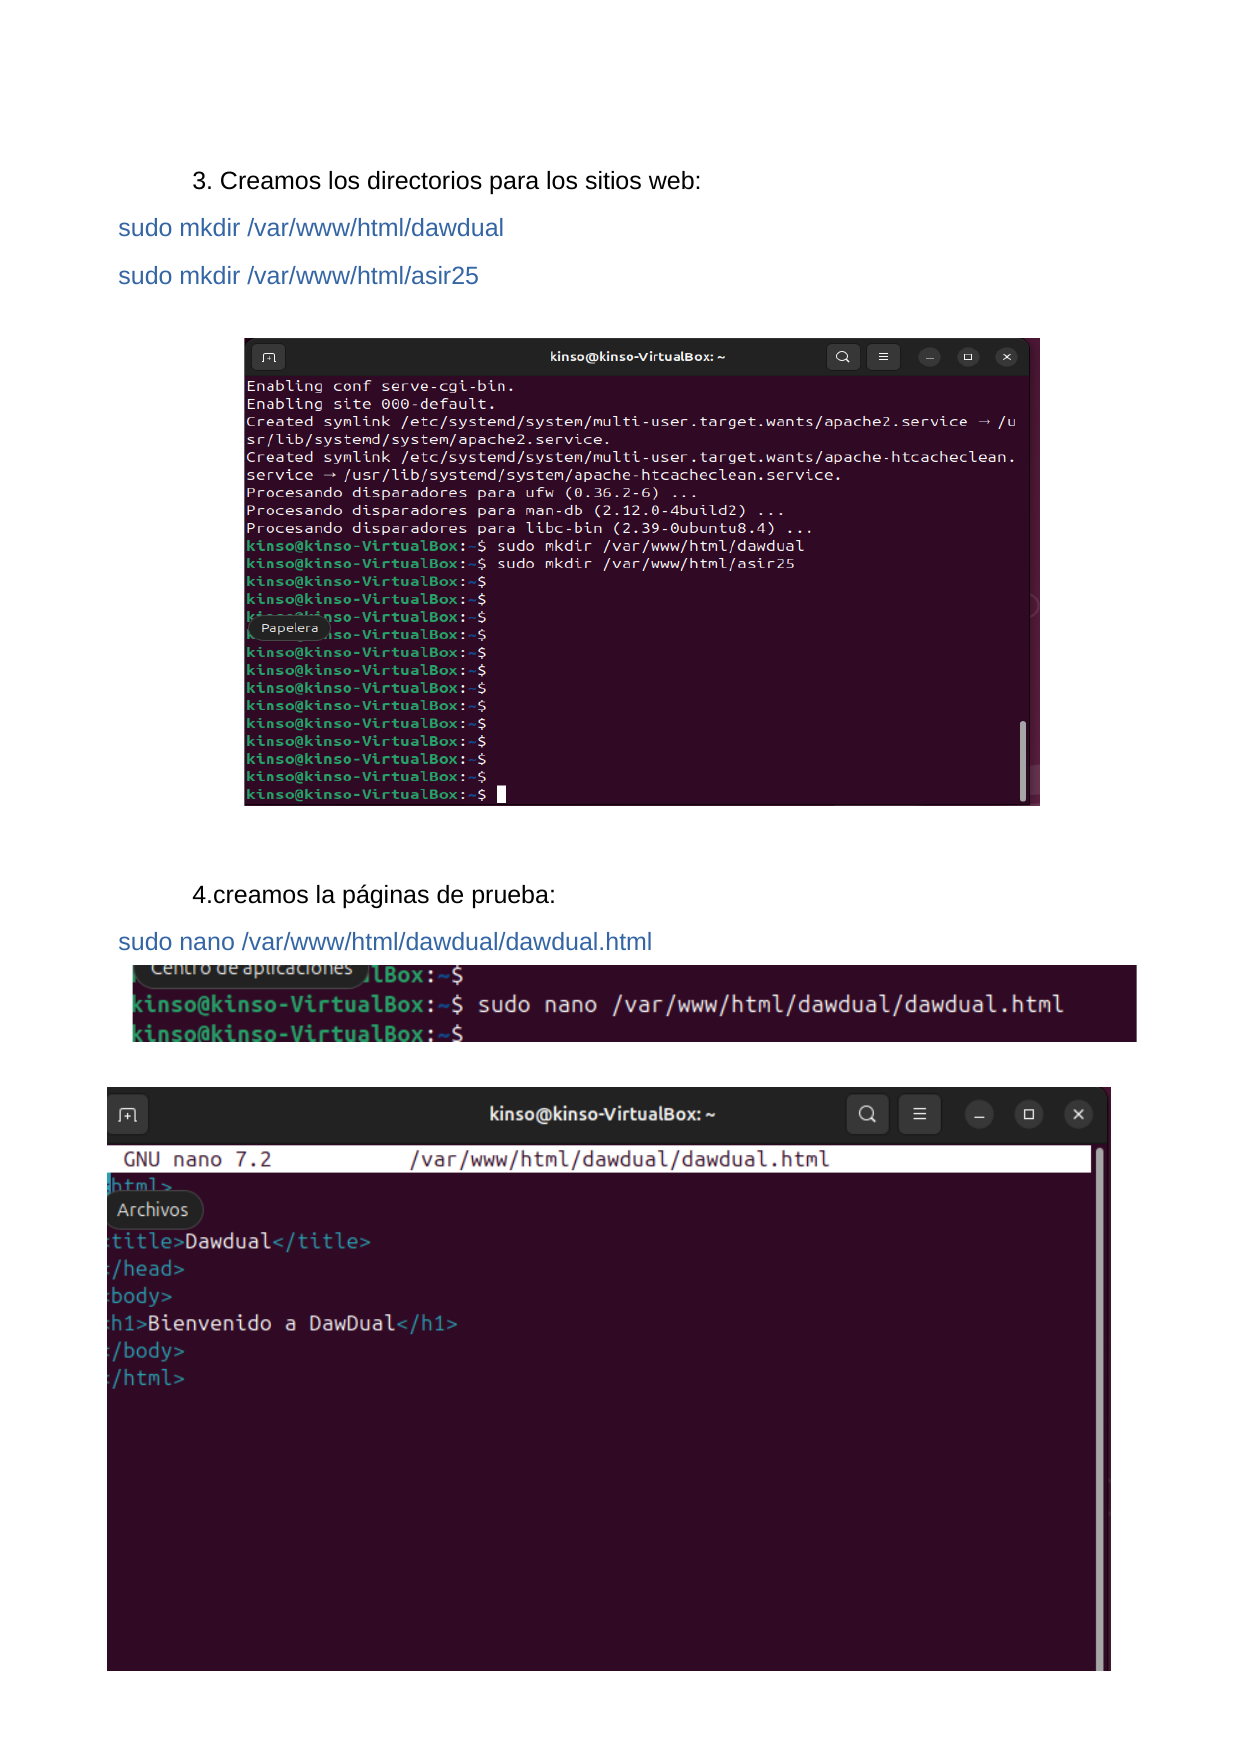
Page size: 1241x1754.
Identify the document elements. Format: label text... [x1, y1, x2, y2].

picture [132, 965, 1137, 1042]
text sudo nano /var/www/html/dawdual/dawdual.html [118, 927, 1122, 956]
text 4.creamos la páginas de prueba: [118, 880, 1122, 908]
picture [244, 338, 1040, 806]
text 3. Creamos los directorios para los sitios web: [118, 166, 1122, 194]
text sudo mkdir /var/www/html/asir25 [118, 261, 1122, 290]
picture [107, 1087, 1111, 1671]
text sudo mkdir /var/www/html/dawdual [118, 213, 1122, 242]
